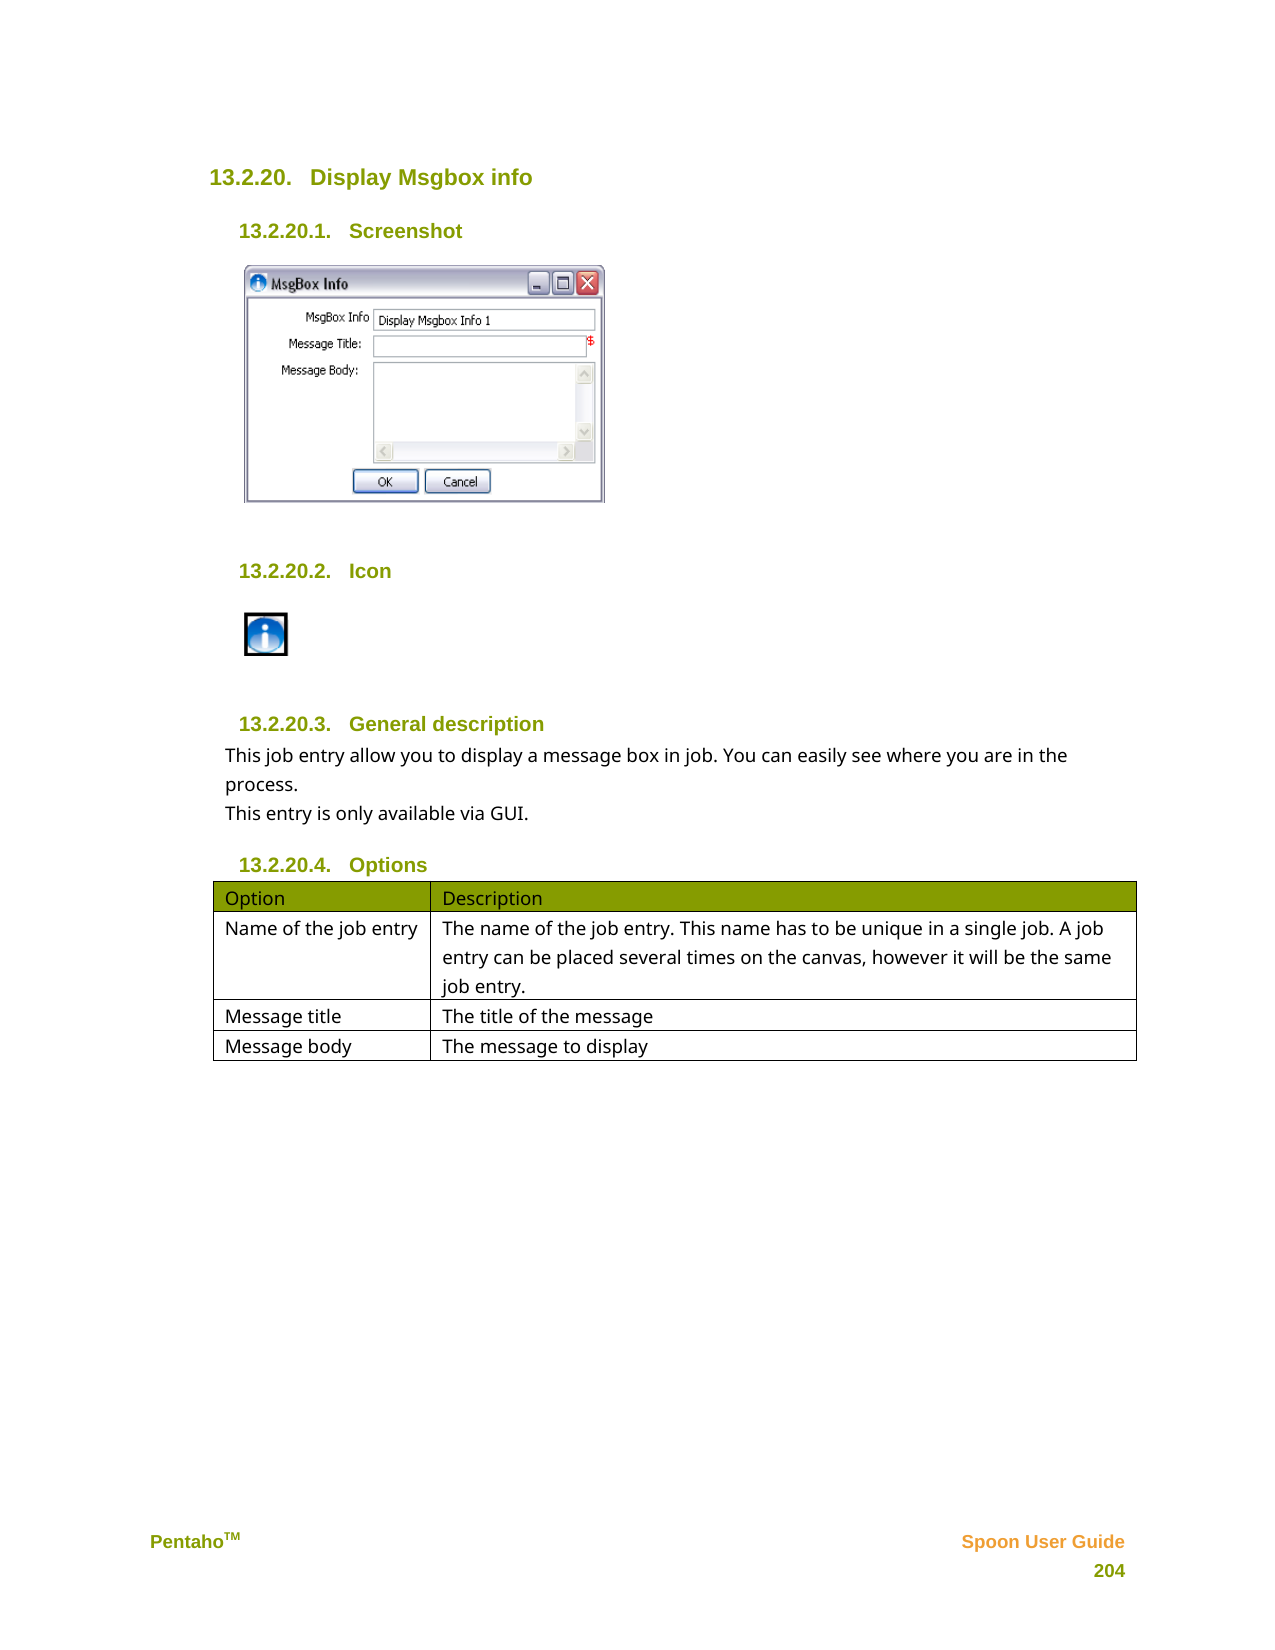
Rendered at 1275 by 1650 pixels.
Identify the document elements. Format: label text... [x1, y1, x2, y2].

table_cell Message title [214, 1000, 430, 1029]
table_cell Name of the job entry [214, 912, 430, 999]
text This entry is only available via GUI. [225, 797, 1125, 826]
text This job entry allow you to display a message box in job. You can easily see where you are in the process. [225, 739, 1125, 797]
table_cell Message body [214, 1031, 430, 1060]
table_header Option [214, 882, 430, 911]
table_cell The message to display [431, 1031, 1136, 1060]
subtitle Options [239, 845, 1125, 880]
table_cell The title of the message [431, 1000, 1136, 1029]
subtitle Display Msgbox info [209, 157, 1125, 192]
table_cell The name of the job entry. This name has to be unique in a single job. A job entry can be placed several times on the canvas, however it will be the same job entry. [431, 912, 1136, 999]
table_header Description [431, 882, 1136, 911]
subtitle Icon [239, 551, 1125, 585]
subtitle General description [239, 703, 1125, 738]
subtitle Screenshot [239, 211, 1125, 246]
